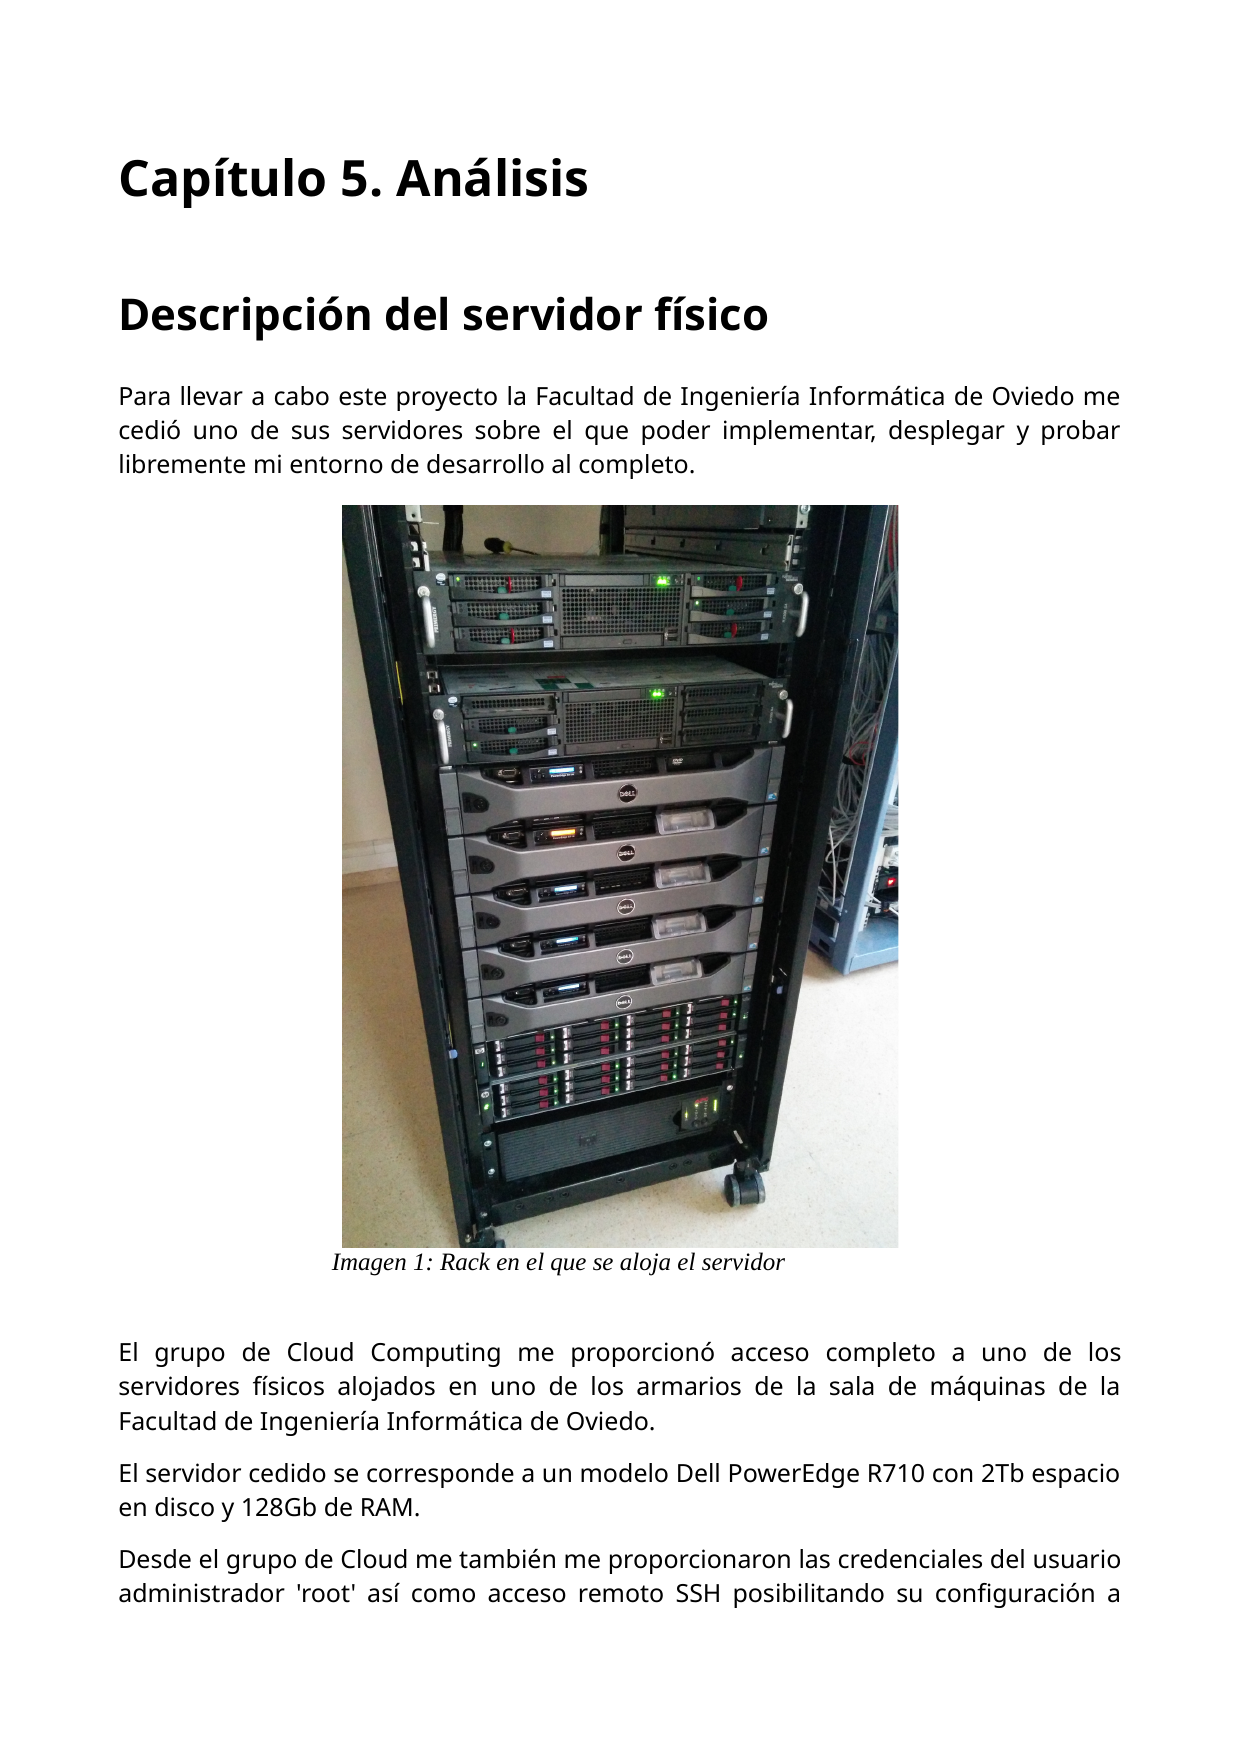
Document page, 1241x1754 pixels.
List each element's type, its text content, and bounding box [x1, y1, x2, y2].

text El grupo de Cloud Computing me proporcionó acceso completo a uno de los servidores físicos alojados en uno de los armarios de la sala de máquinas de la Facultad de Ingeniería Informática de Oviedo. [118, 1335, 1122, 1437]
text Para llevar a cabo este proyecto la Facultad de Ingeniería Informática de Oviedo me cedió uno de sus servidores sobre el que poder implementar, desplegar y probar libremente mi entorno de desarrollo al completo. [118, 379, 1122, 481]
title Capítulo 5. Análisis [118, 143, 1122, 211]
subtitle Descripción del servidor físico [118, 283, 1122, 343]
picture [342, 505, 899, 1248]
text Desde el grupo de Cloud me también me proporcionaron las credenciales del usuario administrador 'root' así como acceso remoto SSH posibilitando su configuración a [118, 1541, 1122, 1609]
text El servidor cedido se corresponde a un modelo Dell PowerEdge R710 con 2Tb espacio en disco y 128Gb de RAM. [118, 1455, 1122, 1523]
text Imagen 1: Rack en el que se aloja el servidor [332, 1248, 909, 1276]
